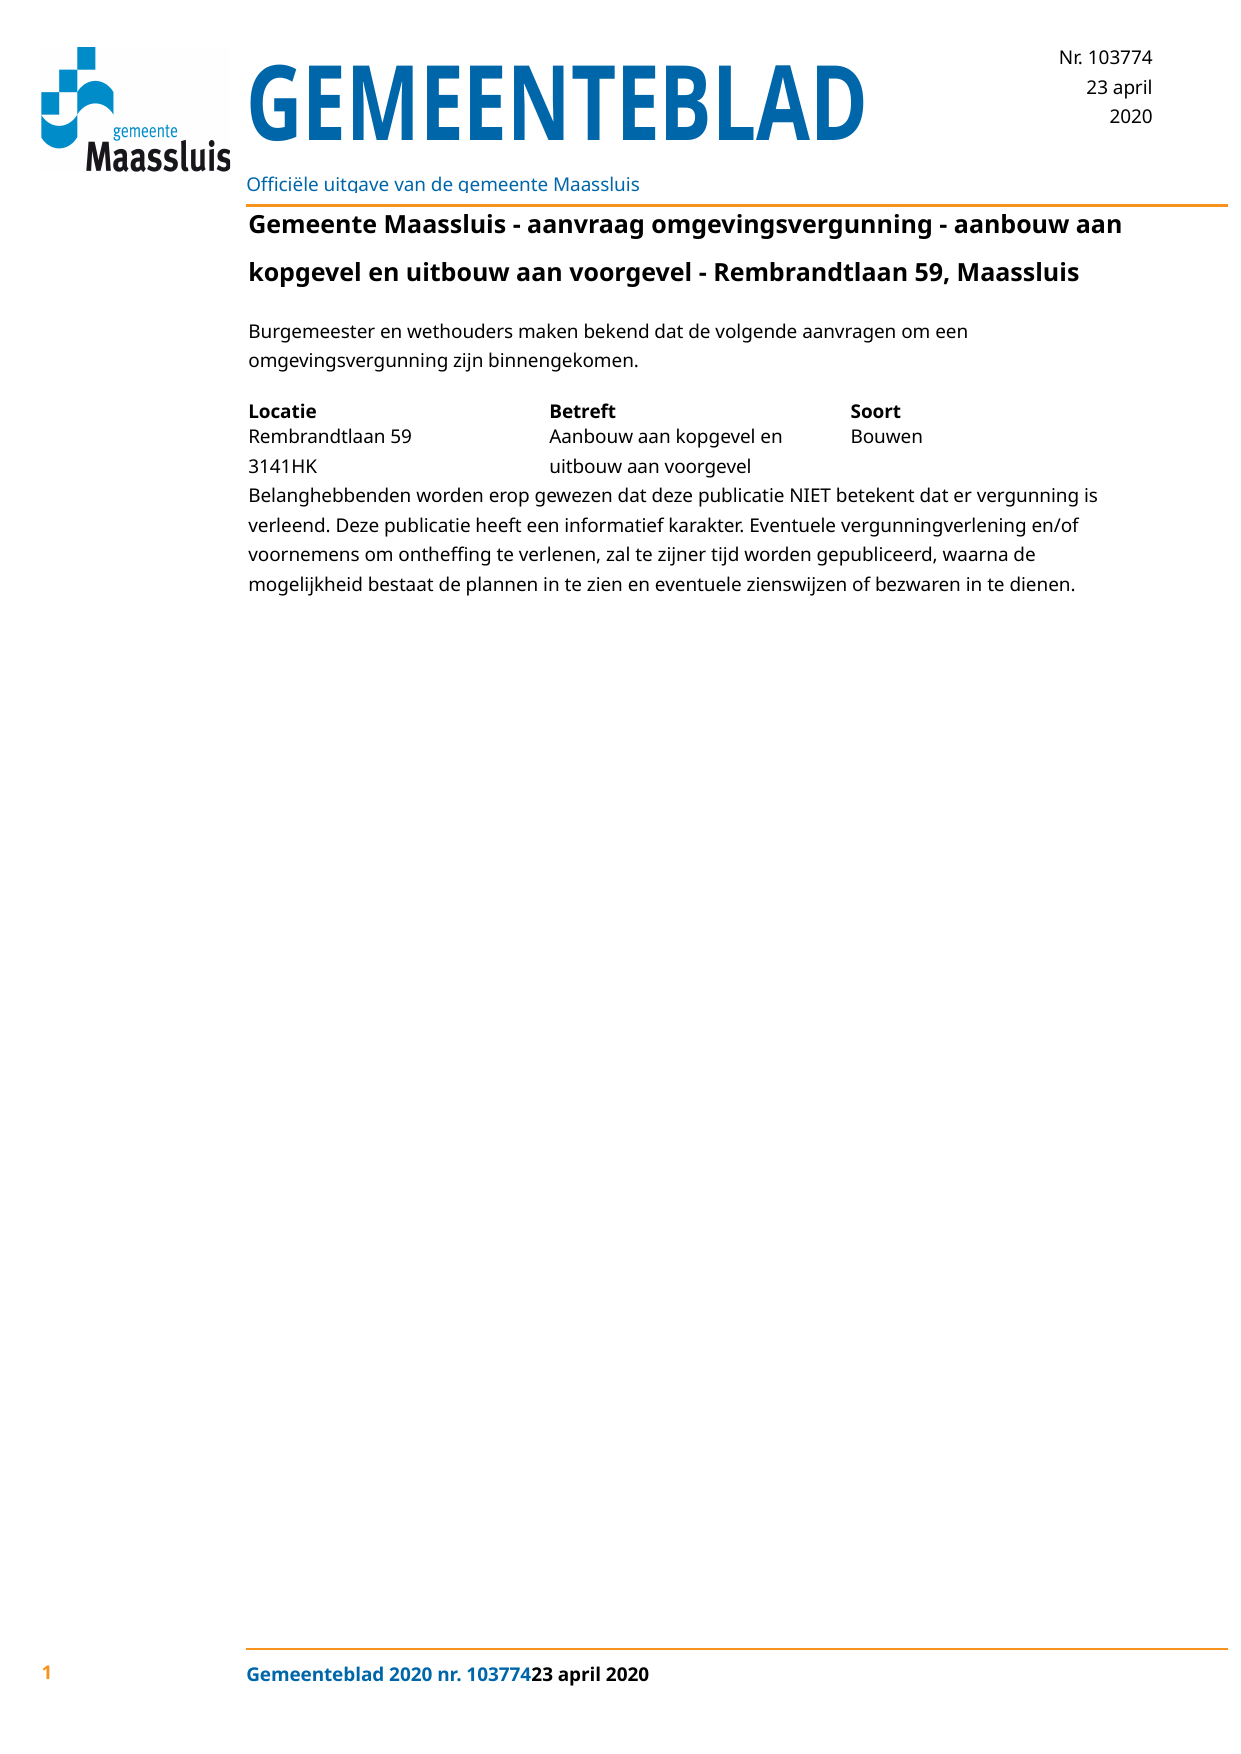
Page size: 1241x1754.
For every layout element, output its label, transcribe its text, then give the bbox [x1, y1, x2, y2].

table_header Soort [850, 398, 1152, 424]
text Gemeente Maassluis - aanvraag omgevingsvergunning - aanbouw aan kopgevel en uitbouw aan voorgevel - Rembrandtlaan 59, Maassluis [248, 207, 1152, 288]
table_cell Rembrandtlaan 59 3141HK [248, 424, 549, 479]
table_header Locatie [248, 398, 549, 424]
picture [41, 47, 231, 172]
text Burgemeester en wethouders maken bekend dat de volgende aanvragen om een omgevingsvergunning zijn binnengekomen. [248, 318, 1152, 373]
text Belanghebbenden worden erop gewezen dat deze publicatie NIET betekent dat er vergunning is verleend. Deze publicatie heeft een informatief karakter. Eventuele vergunningverlening en/of voornemens om ontheffing te verlenen, zal te zijner tijd worden gepubliceerd, waarna de mogelijkheid bestaat de plannen in te zien en eventuele zienswijzen of bezwaren in te dienen. [248, 482, 1152, 597]
table_header Betreft [549, 398, 850, 424]
table_cell Bouwen [850, 424, 1152, 479]
picture [41, 47, 77, 92]
table_cell Aanbouw aan kopgevel en uitbouw aan voorgevel [549, 424, 850, 479]
